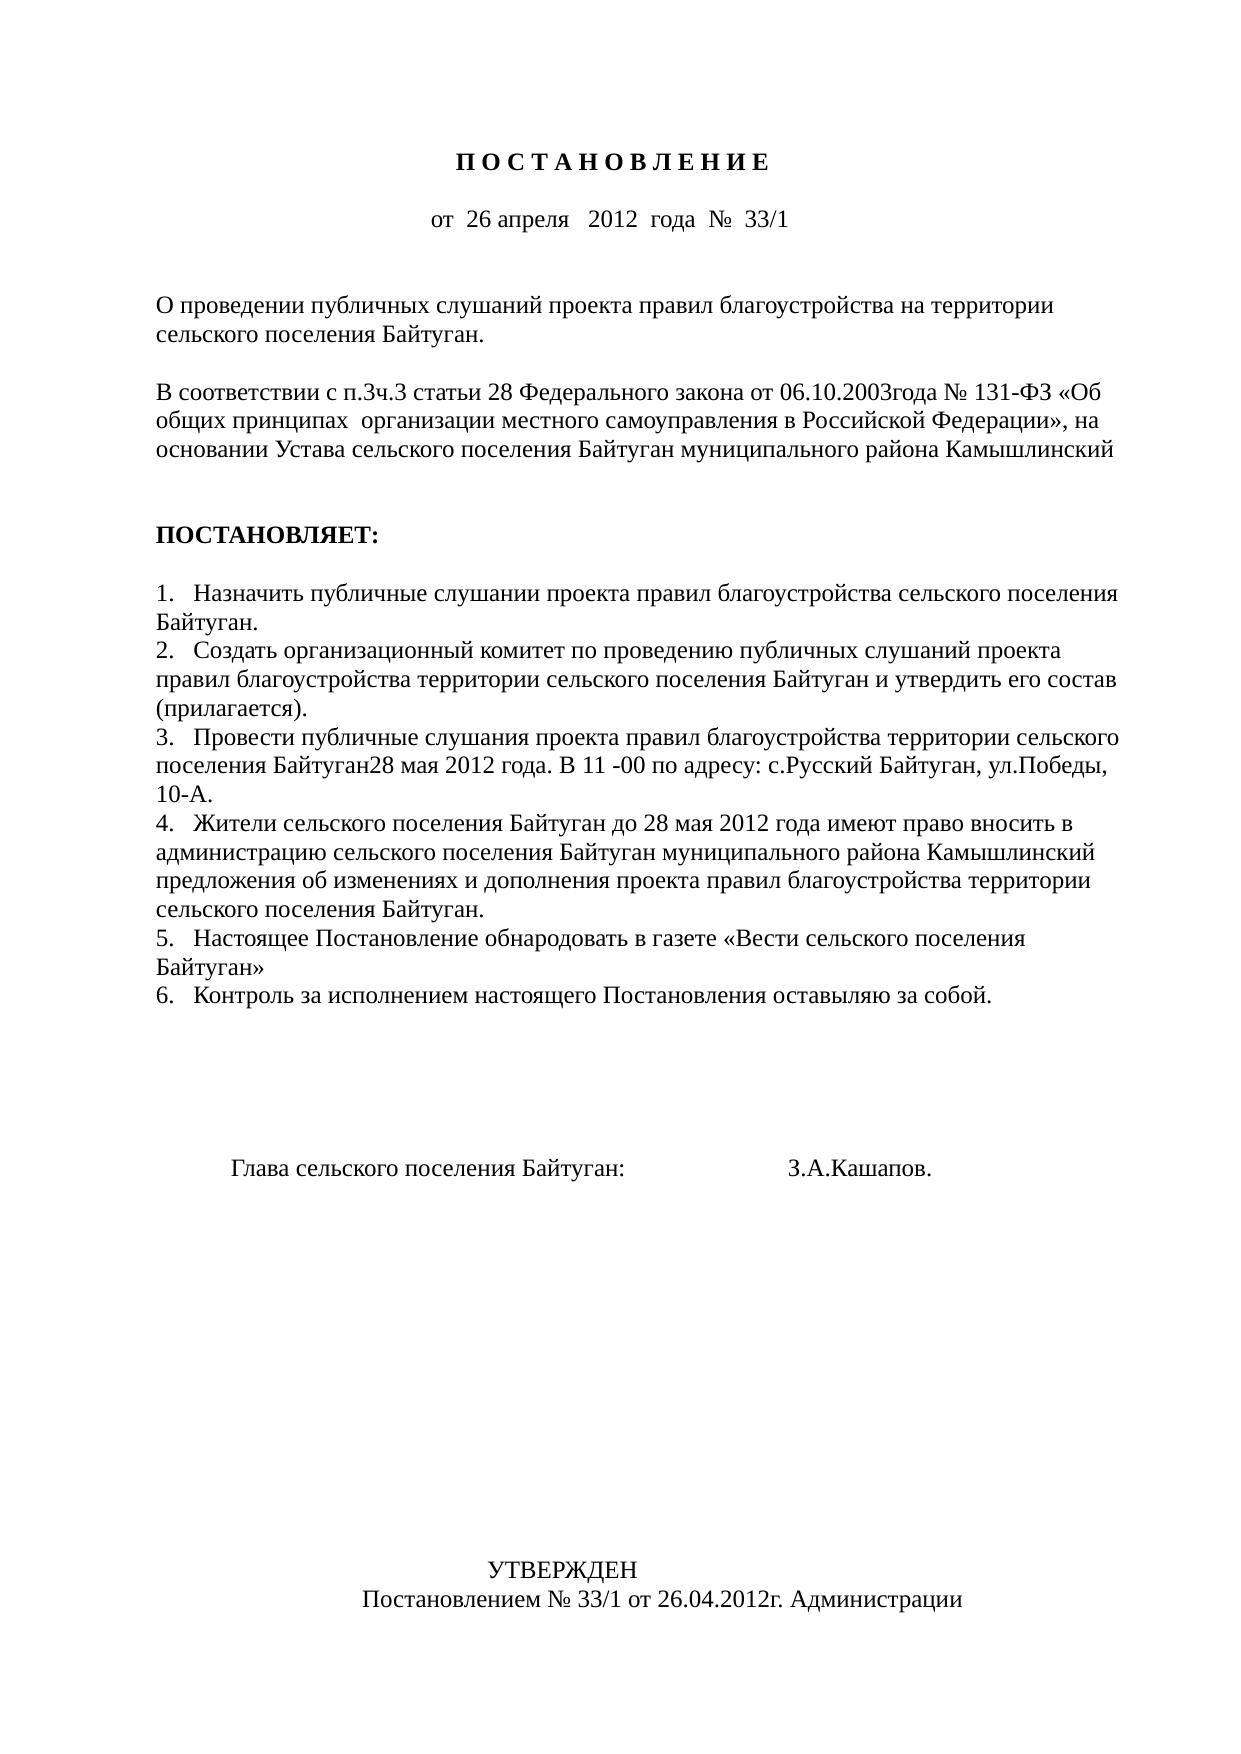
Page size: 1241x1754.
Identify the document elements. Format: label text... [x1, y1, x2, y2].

text от 26 апреля 2012 года № 33/1 [156, 204, 1122, 233]
text ПОСТАНОВЛЯЕТ: [156, 521, 1122, 549]
text Постановлением № 33/1 от 26.04.2012г. Администрации [156, 1584, 1122, 1613]
text О проведении публичных слушаний проекта правил благоустройства на территории сельского поселения Байтуган. [156, 291, 1122, 348]
list Настоящее Постановление обнародовать в газете «Вести сельского поселения Байтуган» [156, 923, 1122, 981]
list Жители сельского поселения Байтуган до 28 мая 2012 года имеют право вносить в администрацию сельского поселения Байтуган муниципального района Камышлинский предложения об изменениях и дополнения проекта правил благоустройства территории сельского поселения Байтуган. [156, 808, 1122, 923]
text Глава сельского поселения Байтуган: З.А.Кашапов. [156, 1153, 1122, 1182]
list Создать организационный комитет по проведению публичных слушаний проекта правил благоустройства территории сельского поселения Байтуган и утвердить его состав (прилагается). [156, 636, 1122, 722]
list Назначить публичные слушании проекта правил благоустройства сельского поселения Байтуган. [156, 578, 1122, 636]
list Контроль за исполнением настоящего Постановления оставыляю за собой. [156, 981, 1122, 1009]
list Провести публичные слушания проекта правил благоустройства территории сельского поселения Байтуган28 мая 2012 года. В 11 -00 по адресу: с.Русский Байтуган, ул.Победы, 10-А. [156, 722, 1122, 808]
text П О С Т А Н О В Л Е Н И Е [118, 147, 1122, 176]
text УТВЕРЖДЕН [156, 1556, 1122, 1584]
text В соответствии с п.3ч.3 статьи 28 Федерального закона от 06.10.2003года № 131-ФЗ «Об общих принципах организации местного самоуправления в Российской Федерации», на основании Устава сельского поселения Байтуган муниципального района Камышлинский [156, 377, 1122, 463]
